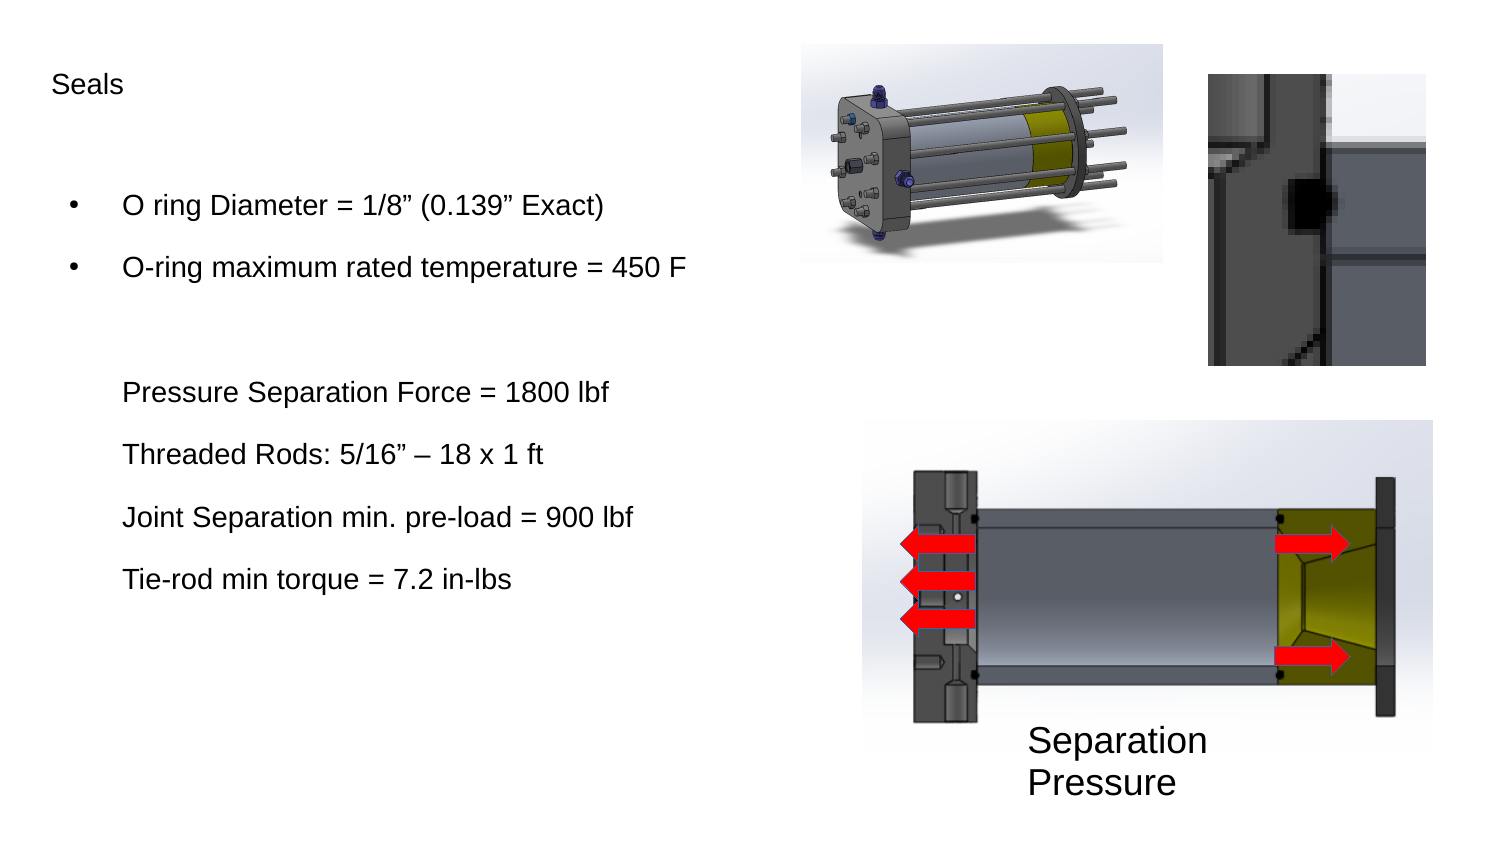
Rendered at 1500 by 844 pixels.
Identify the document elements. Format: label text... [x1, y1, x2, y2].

picture [801, 44, 1163, 263]
text_box [1274, 637, 1351, 676]
picture [862, 420, 1433, 751]
text_box Separation Pressure [1012, 712, 1313, 826]
picture [1208, 74, 1426, 366]
text_box [900, 524, 976, 638]
title Seals [51, 37, 1449, 132]
list O ring Diameter = 1/8” (0.139” Exact) O-ring maximum rated temperature = 450 F Pressure Separation Force = 1800 lbf Threaded Rods: 5/16” – 18 x 1 ft Joint Separation min. pre-load = 900 lbf Tie-rod min torque = 7.2 in-lbs [51, 189, 788, 750]
text_box [1274, 524, 1351, 563]
